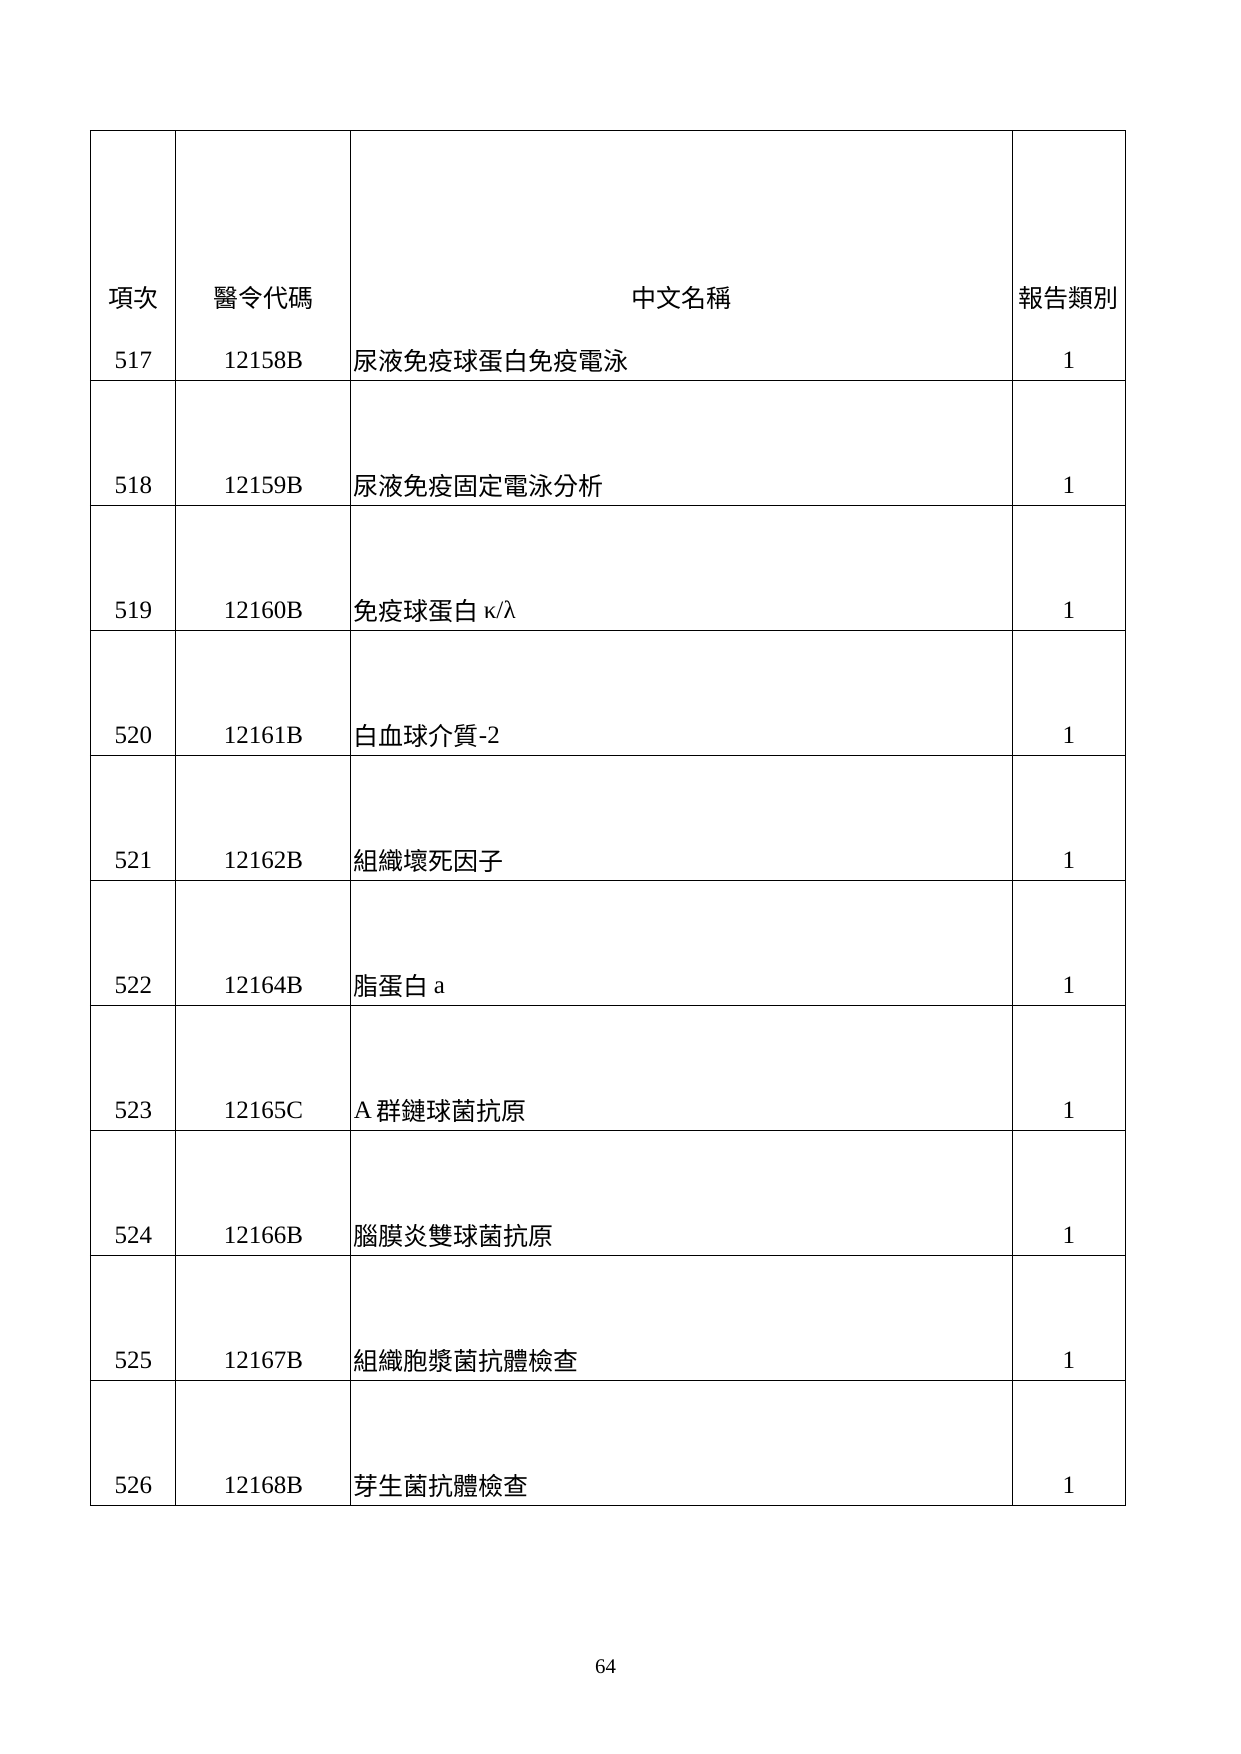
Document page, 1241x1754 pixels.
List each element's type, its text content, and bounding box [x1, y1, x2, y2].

table_cell [1126, 755, 1240, 880]
table_cell 523 [91, 1006, 175, 1130]
table_cell 1 [1013, 756, 1125, 880]
table_cell 12159B [176, 381, 350, 505]
table_header [176, 131, 350, 380]
table_cell 521 [91, 756, 175, 880]
table_cell 尿液免疫固定電泳分析 [351, 381, 1012, 505]
table_cell [1126, 505, 1240, 630]
table_cell 1 [1013, 255, 1125, 380]
table_cell 1 [1013, 1256, 1125, 1380]
table_cell 1 [1013, 1381, 1125, 1505]
table_cell [1126, 1130, 1240, 1255]
table_cell 組織胞漿菌抗體檢查 [351, 1256, 1012, 1380]
table_cell 12164B [176, 881, 350, 1005]
table_cell 520 [91, 631, 175, 755]
table_cell 12162B [176, 756, 350, 880]
table_cell 519 [91, 506, 175, 630]
table_cell [1126, 1255, 1240, 1380]
table_cell 1 [1013, 631, 1125, 755]
table_cell 517 [91, 255, 175, 380]
table_cell 白血球介質-2 [351, 631, 1012, 755]
table_cell [1126, 380, 1240, 505]
table_cell 12158B [176, 255, 350, 380]
table_cell 1 [1013, 506, 1125, 630]
table_cell 12168B [176, 1381, 350, 1505]
table_cell 1 [1013, 881, 1125, 1005]
table_cell [1126, 630, 1240, 755]
table_header [351, 131, 1012, 380]
table_cell 12167B [176, 1256, 350, 1380]
table_cell 526 [91, 1381, 175, 1505]
table_cell A群鏈球菌抗原 [351, 1006, 1012, 1130]
table_cell 芽生菌抗體檢查 [351, 1381, 1012, 1505]
table_cell 免疫球蛋白κ/λ [351, 506, 1012, 630]
table_cell 1 [1013, 1131, 1125, 1255]
table_cell 1 [1013, 381, 1125, 505]
table_header [1013, 131, 1125, 380]
table_cell [1126, 255, 1240, 380]
table_header [1126, 130, 1240, 255]
table_cell 腦膜炎雙球菌抗原 [351, 1131, 1012, 1255]
table_cell [1126, 1005, 1240, 1130]
table_cell 脂蛋白a [351, 881, 1012, 1005]
table_cell 尿液免疫球蛋白免疫電泳 [351, 255, 1012, 380]
table_cell 524 [91, 1131, 175, 1255]
table_header [91, 131, 175, 380]
table_cell 組織壞死因子 [351, 756, 1012, 880]
table_cell 12166B [176, 1131, 350, 1255]
table_cell 1 [1013, 1006, 1125, 1130]
table_cell [1126, 880, 1240, 1005]
table_cell 522 [91, 881, 175, 1005]
table_cell 12165C [176, 1006, 350, 1130]
table_cell [1126, 1380, 1240, 1505]
table_cell 12160B [176, 506, 350, 630]
table_cell 518 [91, 381, 175, 505]
table_cell 525 [91, 1256, 175, 1380]
table_cell 12161B [176, 631, 350, 755]
